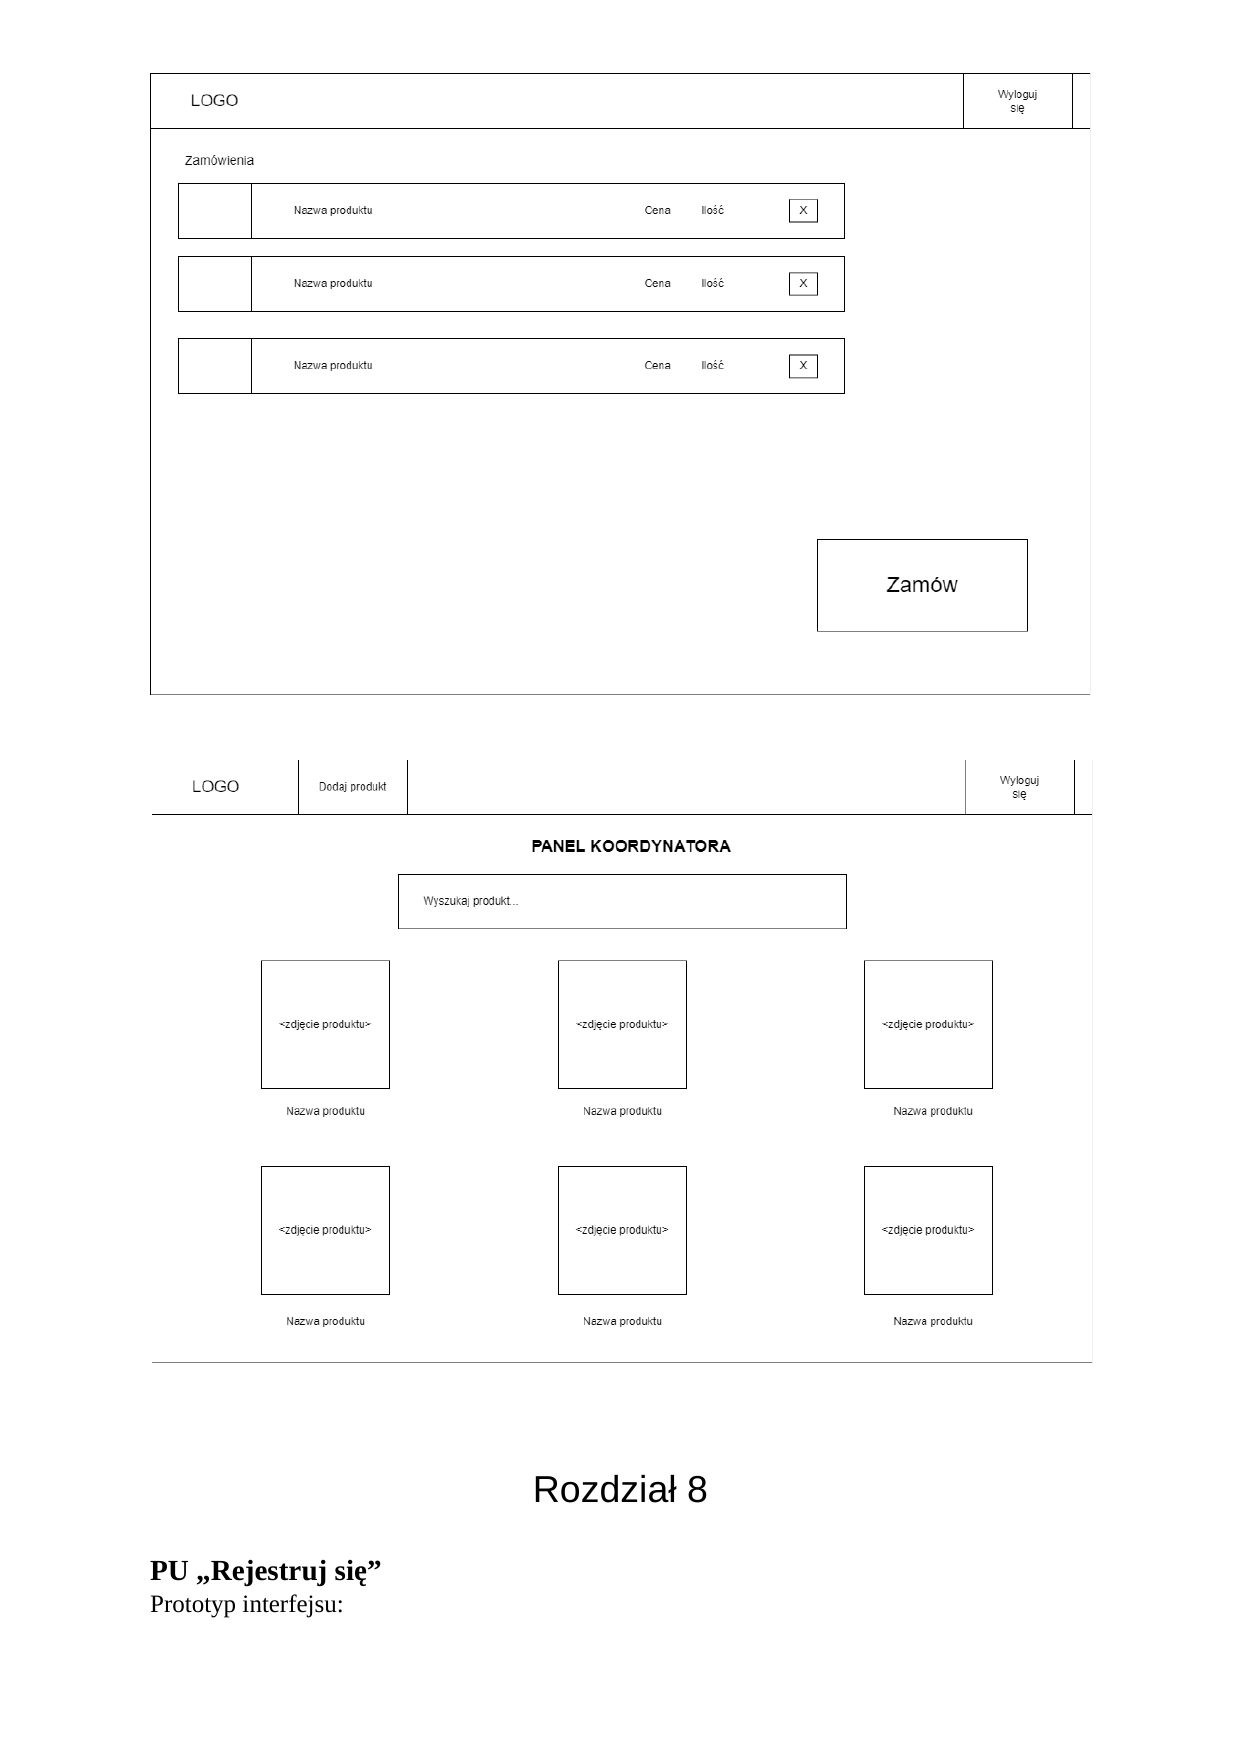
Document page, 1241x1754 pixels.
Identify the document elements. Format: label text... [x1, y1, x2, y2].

picture [150, 73, 1091, 695]
subtitle Rozdział 8 [150, 1467, 1090, 1510]
text PU „Rejestruj się” [150, 1553, 1090, 1587]
text Prototyp interfejsu: [150, 1589, 1090, 1618]
picture [152, 760, 1093, 1363]
